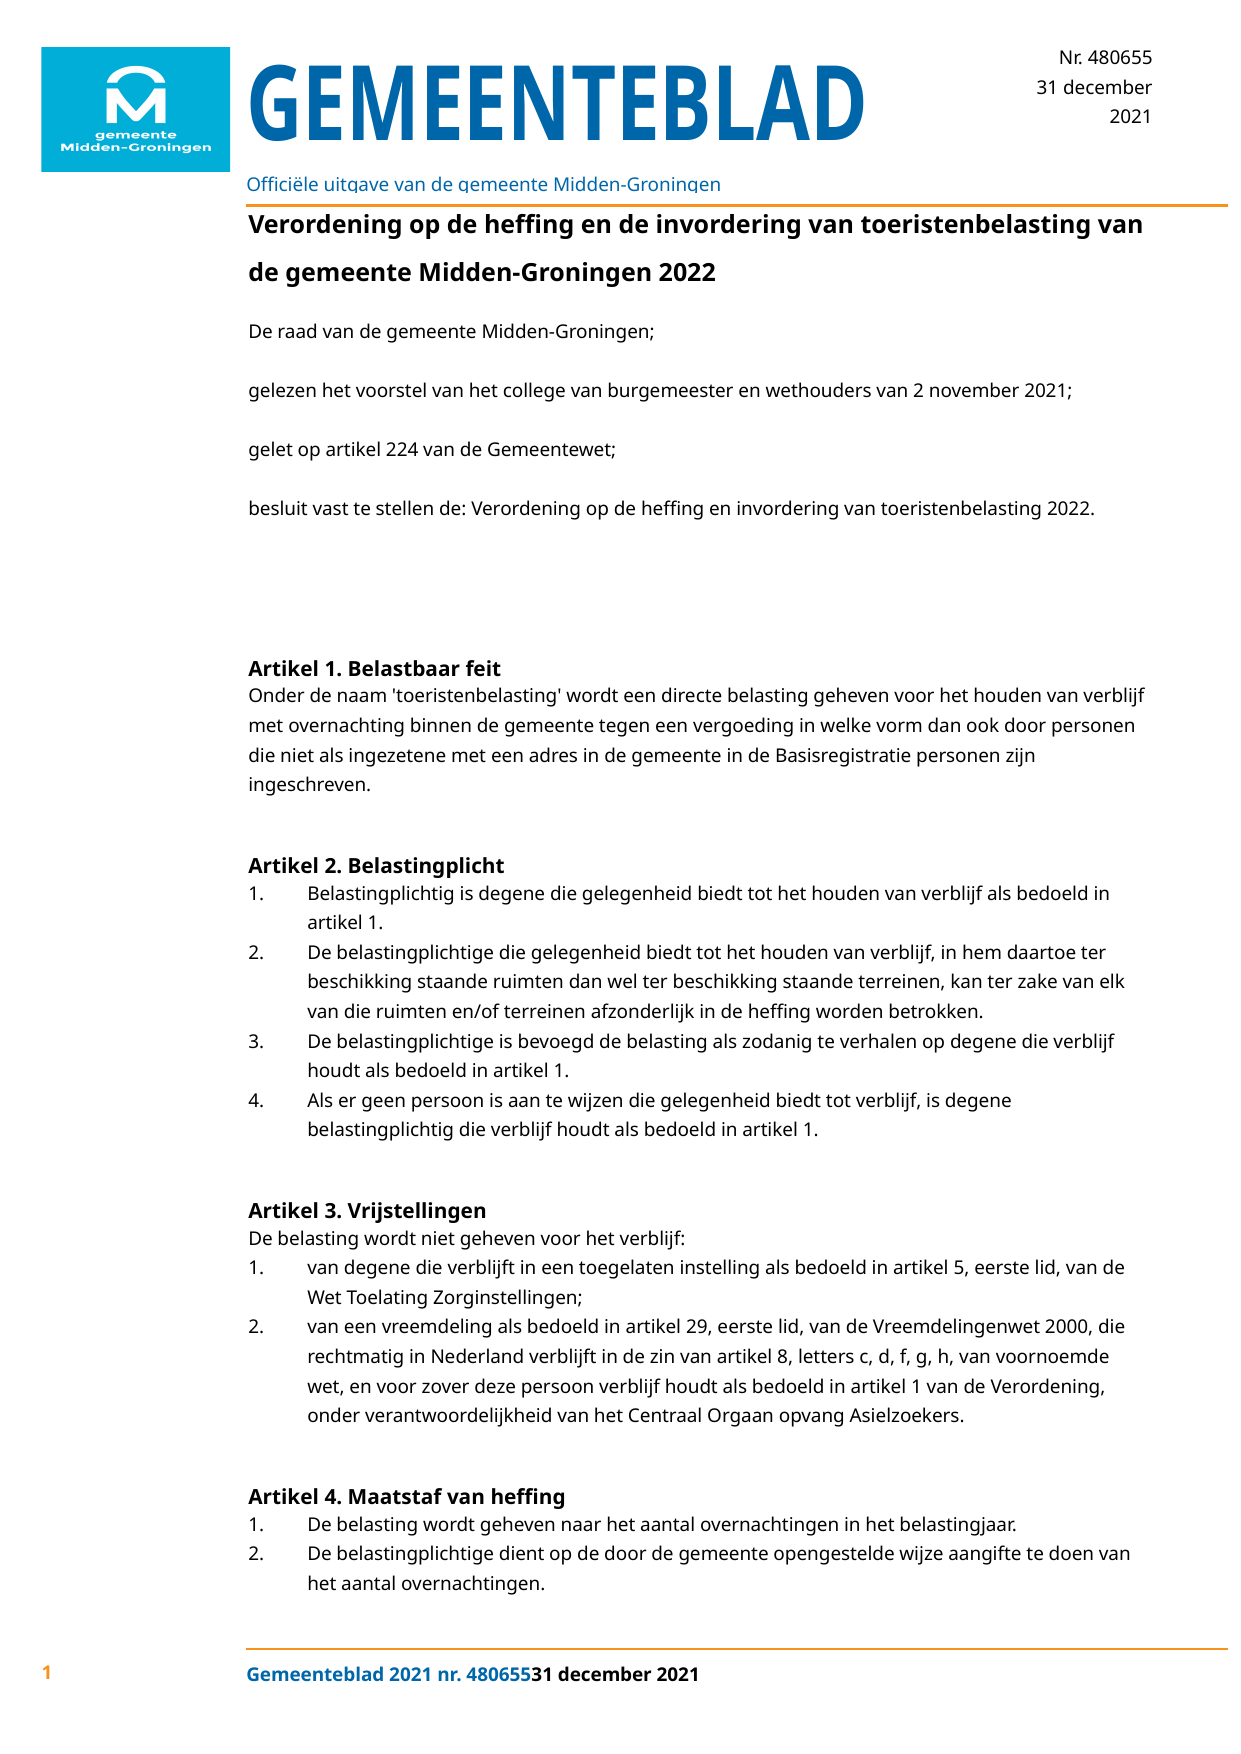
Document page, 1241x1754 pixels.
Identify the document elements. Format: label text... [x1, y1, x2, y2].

list Belastingplichtig is degene die gelegenheid biedt tot het houden van verblijf als bedoeld in artikel 1. [248, 880, 1152, 935]
text besluit vast te stellen de: Verordening op de heffing en invordering van toeristenbelasting 2022. [248, 495, 1152, 521]
list De belasting wordt geheven naar het aantal overnachtingen in het belastingjaar. [248, 1511, 1152, 1537]
list De belastingplichtige dient op de door de gemeente opengestelde wijze aangifte te doen van het aantal overnachtingen. [248, 1541, 1152, 1596]
text gelezen het voorstel van het college van burgemeester en wethouders van 2 november 2021; [248, 377, 1152, 403]
list van degene die verblijft in een toegelaten instelling als bedoeld in artikel 5, eerste lid, van de Wet Toelating Zorginstellingen; [248, 1254, 1152, 1310]
list De belastingplichtige die gelegenheid biedt tot het houden van verblijf, in hem daartoe ter beschikking staande ruimten dan wel ter beschikking staande terreinen, kan ter zake van elk van die ruimten en/of terreinen afzonderlijk in de heffing worden betrokken. [248, 939, 1152, 1024]
text Onder de naam 'toeristenbelasting' wordt een directe belasting geheven voor het houden van verblijf met overnachting binnen de gemeente tegen een vergoeding in welke vorm dan ook door personen die niet als ingezetene met een adres in de gemeente in de Basisregistratie personen zijn ingeschreven. [248, 683, 1152, 797]
text Artikel 1. Belastbaar feit [248, 654, 1152, 683]
list van een vreemdeling als bedoeld in artikel 29, eerste lid, van de Vreemdelingenwet 2000, die rechtmatig in Nederland verblijft in de zin van artikel 8, letters c, d, f, g, h, van voornoemde wet, en voor zover deze persoon verblijf houdt als bedoeld in artikel 1 van de Verordening, onder verantwoordelijkheid van het Centraal Orgaan opvang Asielzoekers. [248, 1314, 1152, 1428]
text De raad van de gemeente Midden-Groningen; [248, 318, 1152, 344]
text De belasting wordt niet geheven voor het verblijf: [248, 1225, 1152, 1251]
picture [107, 89, 165, 122]
list De belastingplichtige is bevoegd de belasting als zodanig te verhalen op degene die verblijf houdt als bedoeld in artikel 1. [248, 1028, 1152, 1083]
picture [108, 66, 164, 82]
text Artikel 3. Vrijstellingen [248, 1197, 1152, 1225]
text Artikel 4. Maatstaf van heffing [248, 1482, 1152, 1511]
text gelet op artikel 224 van de Gemeentewet; [248, 436, 1152, 462]
text Artikel 2. Belastingplicht [248, 851, 1152, 880]
picture [184, 146, 190, 153]
list Als er geen persoon is aan te wijzen die gelegenheid biedt tot verblijf, is degene belastingplichtig die verblijf houdt als bedoeld in artikel 1. [248, 1087, 1152, 1142]
text Verordening op de heffing en de invordering van toeristenbelasting van de gemeente Midden-Groningen 2022 [248, 207, 1152, 288]
